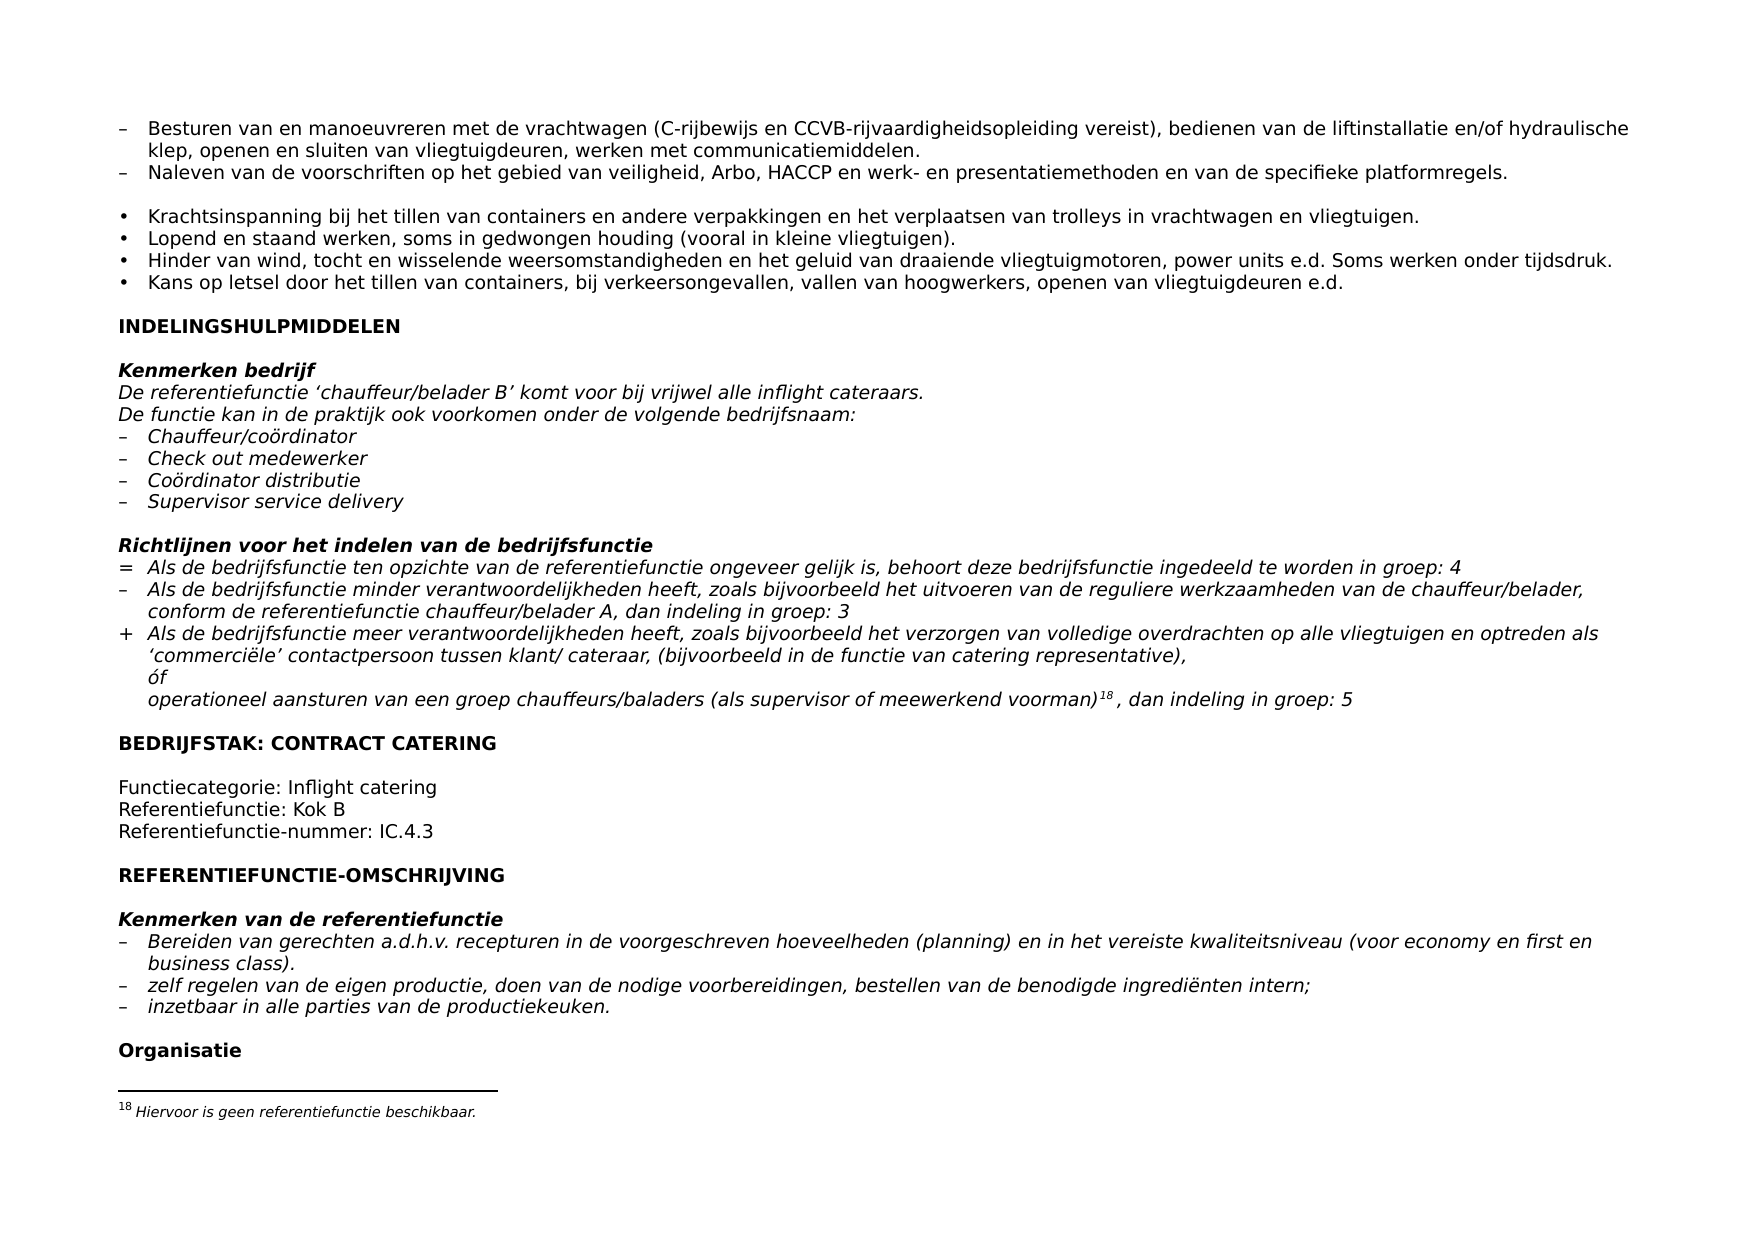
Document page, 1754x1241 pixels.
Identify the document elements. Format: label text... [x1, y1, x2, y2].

text óf [148, 667, 1636, 689]
text operationeel aansturen van een groep chauffeurs/baladers (als supervisor of meewerkend voorman), dan indeling in groep: 5 [148, 689, 1636, 711]
text = Als de bedrijfsfunctie ten opzichte van de referentiefunctie ongeveer gelijk is, behoort deze bedrijfsfunctie ingedeeld te worden in groep: 4 [118, 557, 1636, 579]
text • Kans op letsel door het tillen van containers, bij verkeersongevallen, vallen van hoogwerkers, openen van vliegtuigdeuren e.d. [118, 272, 1636, 294]
text – inzetbaar in alle parties van de productiekeuken. [118, 996, 1636, 1018]
text Kenmerken van de referentiefunctie [118, 908, 1636, 931]
text De referentiefunctie ‘chauffeur/belader B’ komt voor bij vrijwel alle inflight cateraars. [118, 382, 1636, 403]
text Functiecategorie: Inflight catering [118, 777, 1636, 799]
text + Als de bedrijfsfunctie meer verantwoordelijkheden heeft, zoals bijvoorbeeld het verzorgen van volledige overdrachten op alle vliegtuigen en optreden als ‘commerciële’ contactpersoon tussen klant/ cateraar, (bijvoorbeeld in de functie van catering representative), [118, 623, 1636, 667]
text – Coördinator distributie [118, 469, 1636, 491]
text • Krachtsinspanning bij het tillen van containers en andere verpakkingen en het verplaatsen van trolleys in vrachtwagen en vliegtuigen. [118, 206, 1636, 228]
text Referentiefunctie-nummer: IC.4.3 [118, 821, 1636, 843]
text – Besturen van en manoeuvreren met de vrachtwagen (C-rijbewijs en CCVB-rijvaardigheidsopleiding vereist), bedienen van de liftinstallatie en/of hydraulische klep, openen en sluiten van vliegtuigdeuren, werken met communicatiemiddelen. [118, 118, 1636, 162]
text – Bereiden van gerechten a.d.h.v. recepturen in de voorgeschreven hoeveelheden (planning) en in het vereiste kwaliteitsniveau (voor economy en first en business class). [118, 931, 1636, 974]
subtitle INDELINGSHULPMIDDELEN [118, 316, 1636, 338]
text – Naleven van de voorschriften op het gebied van veiligheid, Arbo, HACCP en werk- en presentatiemethoden en van de specifieke platformregels. [118, 162, 1636, 184]
subtitle BEDRIJFSTAK: CONTRACT CATERING [118, 733, 1636, 755]
text Hiervoor is geen referentiefunctie beschikbaar. [118, 1100, 1636, 1122]
text Referentiefunctie: Kok B [118, 799, 1636, 821]
text – Chauffeur/coördinator [118, 426, 1636, 447]
text Richtlijnen voor het indelen van de bedrijfsfunctie [118, 535, 1636, 557]
text – Als de bedrijfsfunctie minder verantwoordelijkheden heeft, zoals bijvoorbeeld het uitvoeren van de reguliere werkzaamheden van de chauffeur/belader, conform de referentiefunctie chauffeur/belader A, dan indeling in groep: 3 [118, 579, 1636, 623]
text • Lopend en staand werken, soms in gedwongen houding (vooral in kleine vliegtuigen). [118, 228, 1636, 250]
text De functie kan in de praktijk ook voorkomen onder de volgende bedrijfsnaam: [118, 403, 1636, 426]
text – Supervisor service delivery [118, 491, 1636, 513]
subtitle REFERENTIEFUNCTIE-OMSCHRIJVING [118, 865, 1636, 887]
text Kenmerken bedrijf [118, 359, 1636, 382]
text – Check out medewerker [118, 447, 1636, 469]
text • Hinder van wind, tocht en wisselende weersomstandigheden en het geluid van draaiende vliegtuigmotoren, power units e.d. Soms werken onder tijdsdruk. [118, 250, 1636, 272]
text – zelf regelen van de eigen productie, doen van de nodige voorbereidingen, bestellen van de benodigde ingrediënten intern; [118, 974, 1636, 996]
text Organisatie [118, 1040, 1636, 1062]
